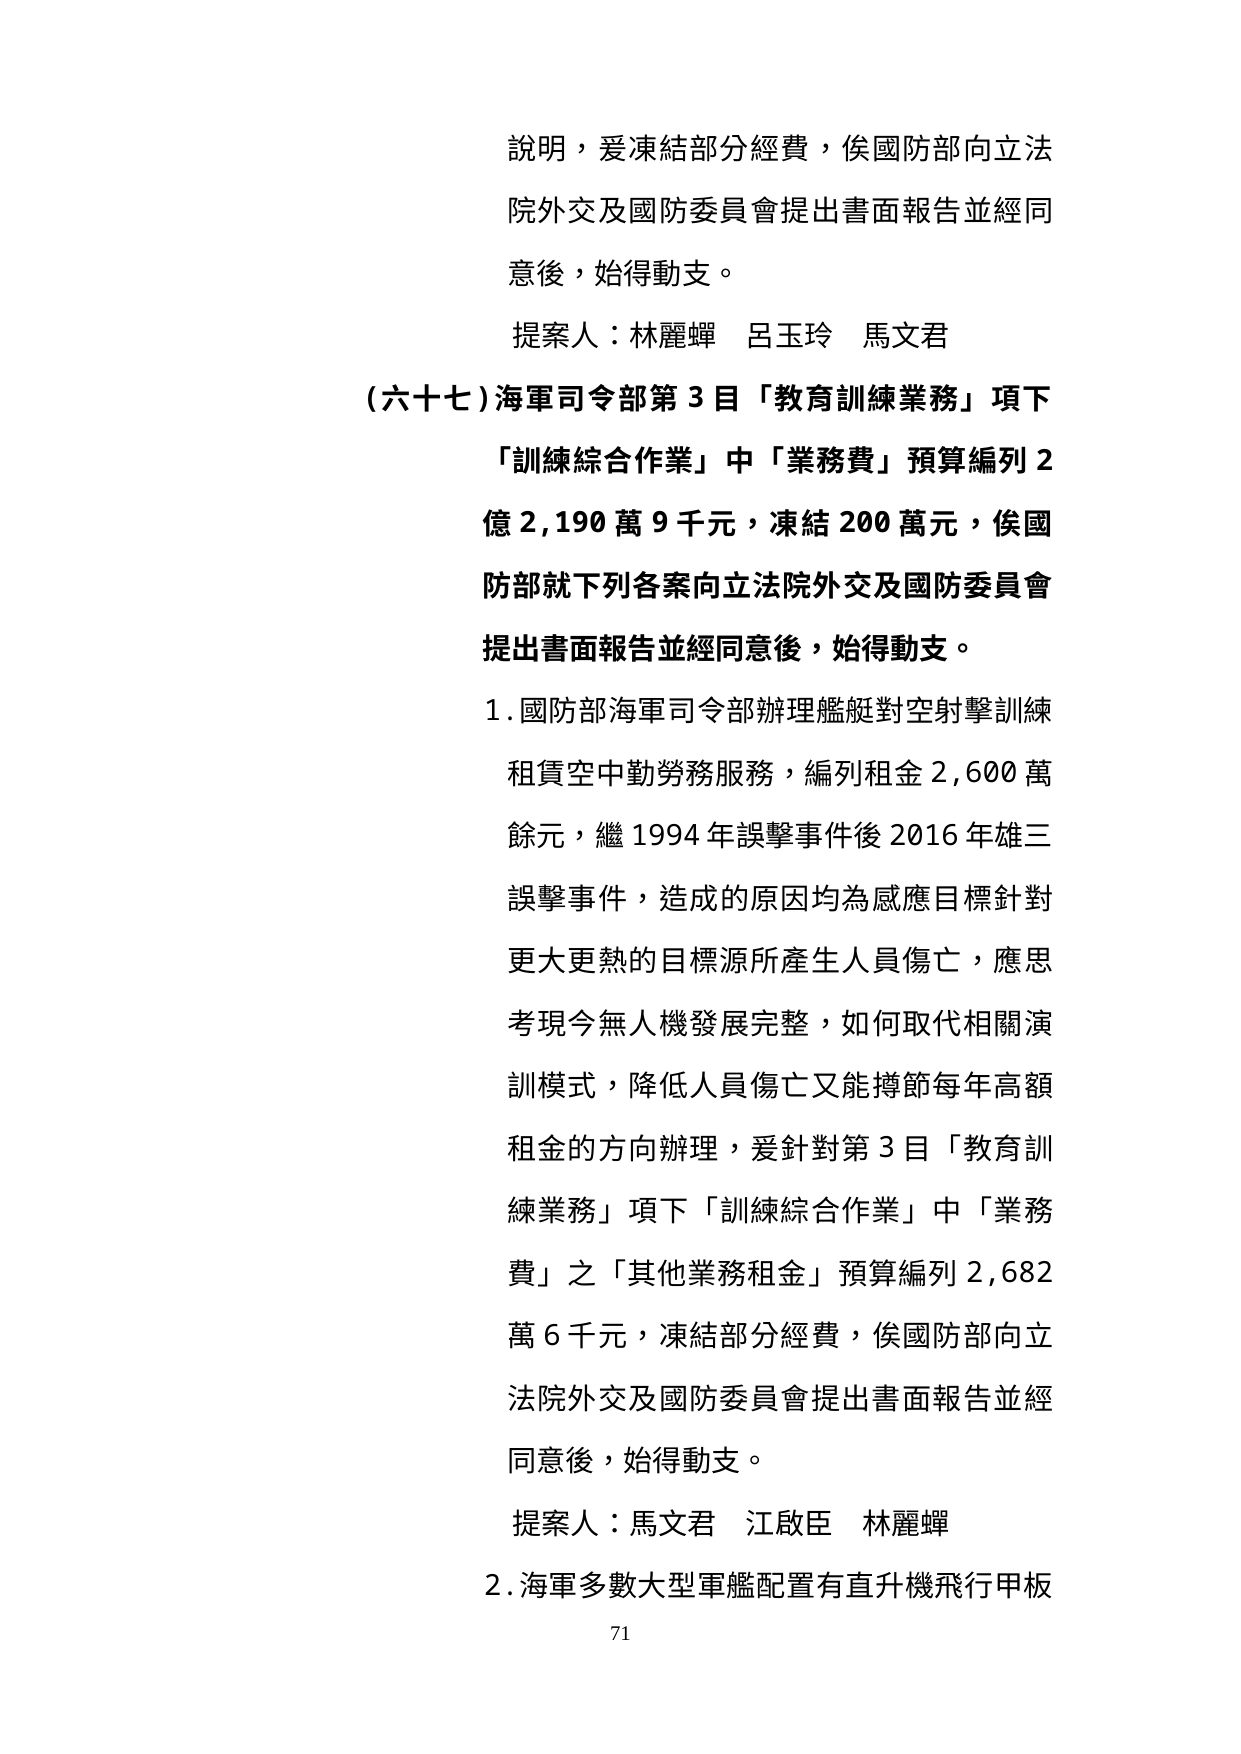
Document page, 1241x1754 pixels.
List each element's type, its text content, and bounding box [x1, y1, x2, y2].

text (六十七)海軍司令部第3目「教育訓練業務」項下「訓練綜合作業」中「業務費」預算編列2億2,190萬9千元，凍結200萬元，俟國防部就下列各案向立法院外交及國防委員會提出書面報告並經同意後，始得動支。 [362, 355, 1053, 667]
text 2.海軍多數大型軍艦配置有直升機飛行甲板 [483, 1542, 1053, 1605]
text 提案人：林麗蟬 呂玉玲 馬文君 [512, 292, 1053, 355]
text 1.國防部海軍司令部辦理艦艇對空射擊訓練租賃空中勤勞務服務，編列租金2,600萬餘元，繼1994年誤擊事件後2016年雄三誤擊事件，造成的原因均為感應目標針對更大更熱的目標源所產生人員傷亡，應思考現今無人機發展完整，如何取代相關演訓模式，降低人員傷亡又能撙節每年高額租金的方向辦理，爰針對第3目「教育訓練業務」項下「訓練綜合作業」中「業務費」之「其他業務租金」預算編列2,682萬6千元，凍結部分經費，俟國防部向立法院外交及國防委員會提出書面報告並經同意後，始得動支。 [483, 667, 1053, 1480]
text 提案人：馬文君 江啟臣 林麗蟬 [512, 1480, 1053, 1542]
text 說明，爰凍結部分經費，俟國防部向立法院外交及國防委員會提出書面報告並經同意後，始得動支。 [483, 105, 1053, 292]
